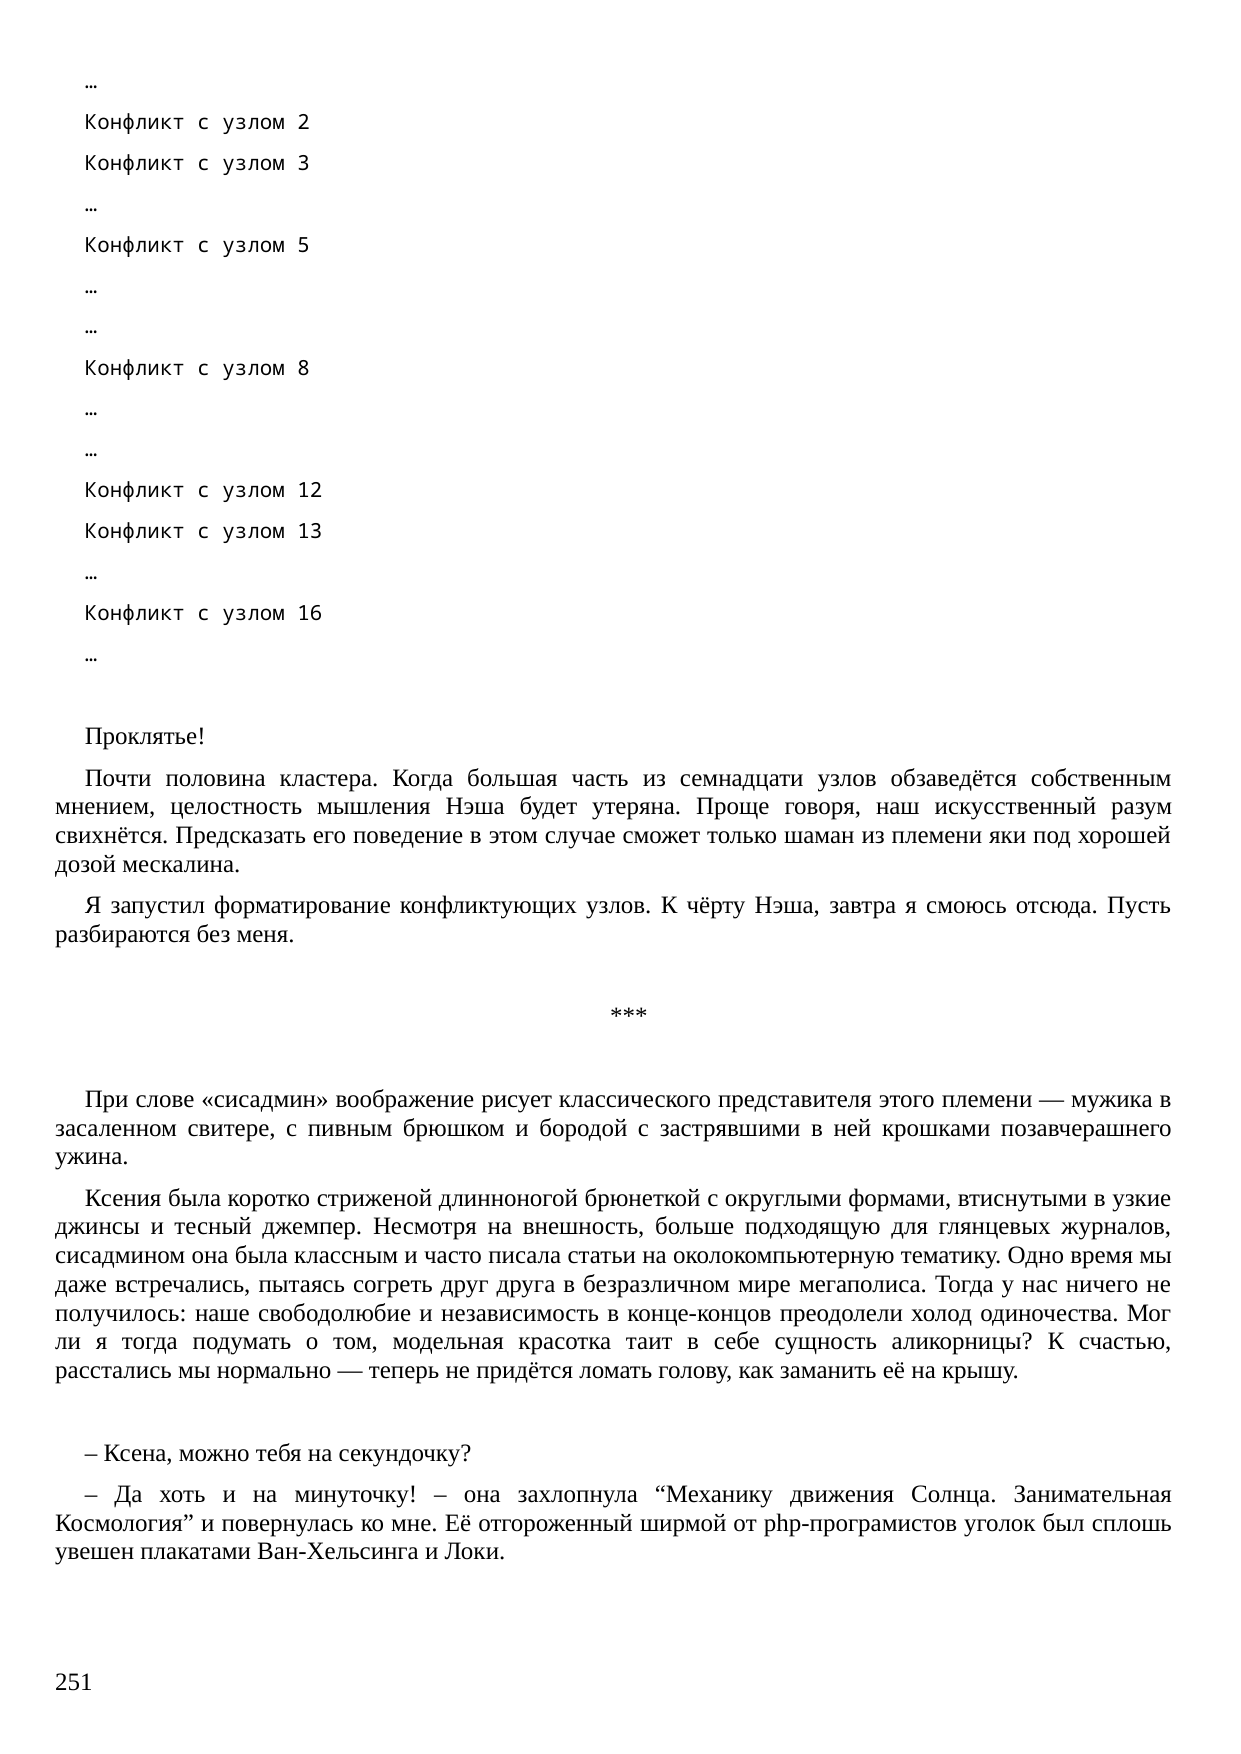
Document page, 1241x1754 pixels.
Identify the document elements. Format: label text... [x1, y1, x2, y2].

text Конфликт с узлом 8 [55, 353, 1173, 381]
text При слове «сисадмин» воображение рисует классического представителя этого племени — мужика в засаленном свитере, с пивным брюшком и бородой с застрявшими в ней крошками позавчерашнего ужина. [55, 1084, 1173, 1170]
text Почти половина кластера. Когда большая часть из семнадцати узлов обзаведётся собственным мнением, целостность мышления Нэша будет утеряна. Проще говоря, наш искусственный разум свихнётся. Предсказать его поведение в этом случае сможет только шаман из племени яки под хорошей дозой мескалина. [55, 763, 1173, 878]
text … [55, 639, 1173, 668]
text … [55, 271, 1173, 299]
text Конфликт с узлом 2 [55, 107, 1173, 135]
text … [55, 557, 1173, 586]
text … [55, 189, 1173, 217]
text Я запустил форматирование конфликтующих узлов. К чёрту Нэша, завтра я смоюсь отсюда. Пусть разбираются без меня. [55, 890, 1173, 948]
text … [55, 66, 1173, 94]
text Конфликт с узлом 16 [55, 598, 1173, 627]
text Конфликт с узлом 13 [55, 516, 1173, 545]
text Конфликт с узлом 5 [55, 230, 1173, 258]
text – Да хоть и на минуточку! – она захлопнула “Механику движения Солнца. Занимательная Космология” и повернулась ко мне. Её отгороженный ширмой от php-програмистов уголок был сплошь увешен плакатами Ван-Хельсинга и Локи. [55, 1479, 1173, 1565]
text Проклятье! [55, 721, 1173, 750]
text Конфликт с узлом 3 [55, 148, 1173, 176]
text Ксения была коротко стриженой длинноногой брюнеткой с округлыми формами, втиснутыми в узкие джинсы и тесный джемпер. Несмотря на внешность, больше подходящую для глянцевых журналов, сисадмином она была классным и часто писала статьи на околокомпьютерную тематику. Одно время мы даже встречались, пытаясь согреть друг друга в безразличном мире мегаполиса. Тогда у нас ничего не получилось: наше свободолюбие и независимость в конце-концов преодолели холод одиночества. Мог ли я тогда подумать о том, модельная красотка таит в себе сущность аликорницы? К счастью, расстались мы нормально — теперь не придётся ломать голову, как заманить её на крышу. [55, 1183, 1173, 1384]
text … [55, 393, 1173, 422]
text … [55, 434, 1173, 463]
text … [55, 312, 1173, 340]
text Конфликт с узлом 12 [55, 475, 1173, 504]
text *** [55, 1001, 1173, 1030]
text – Ксена, можно тебя на секундочку? [55, 1438, 1173, 1466]
